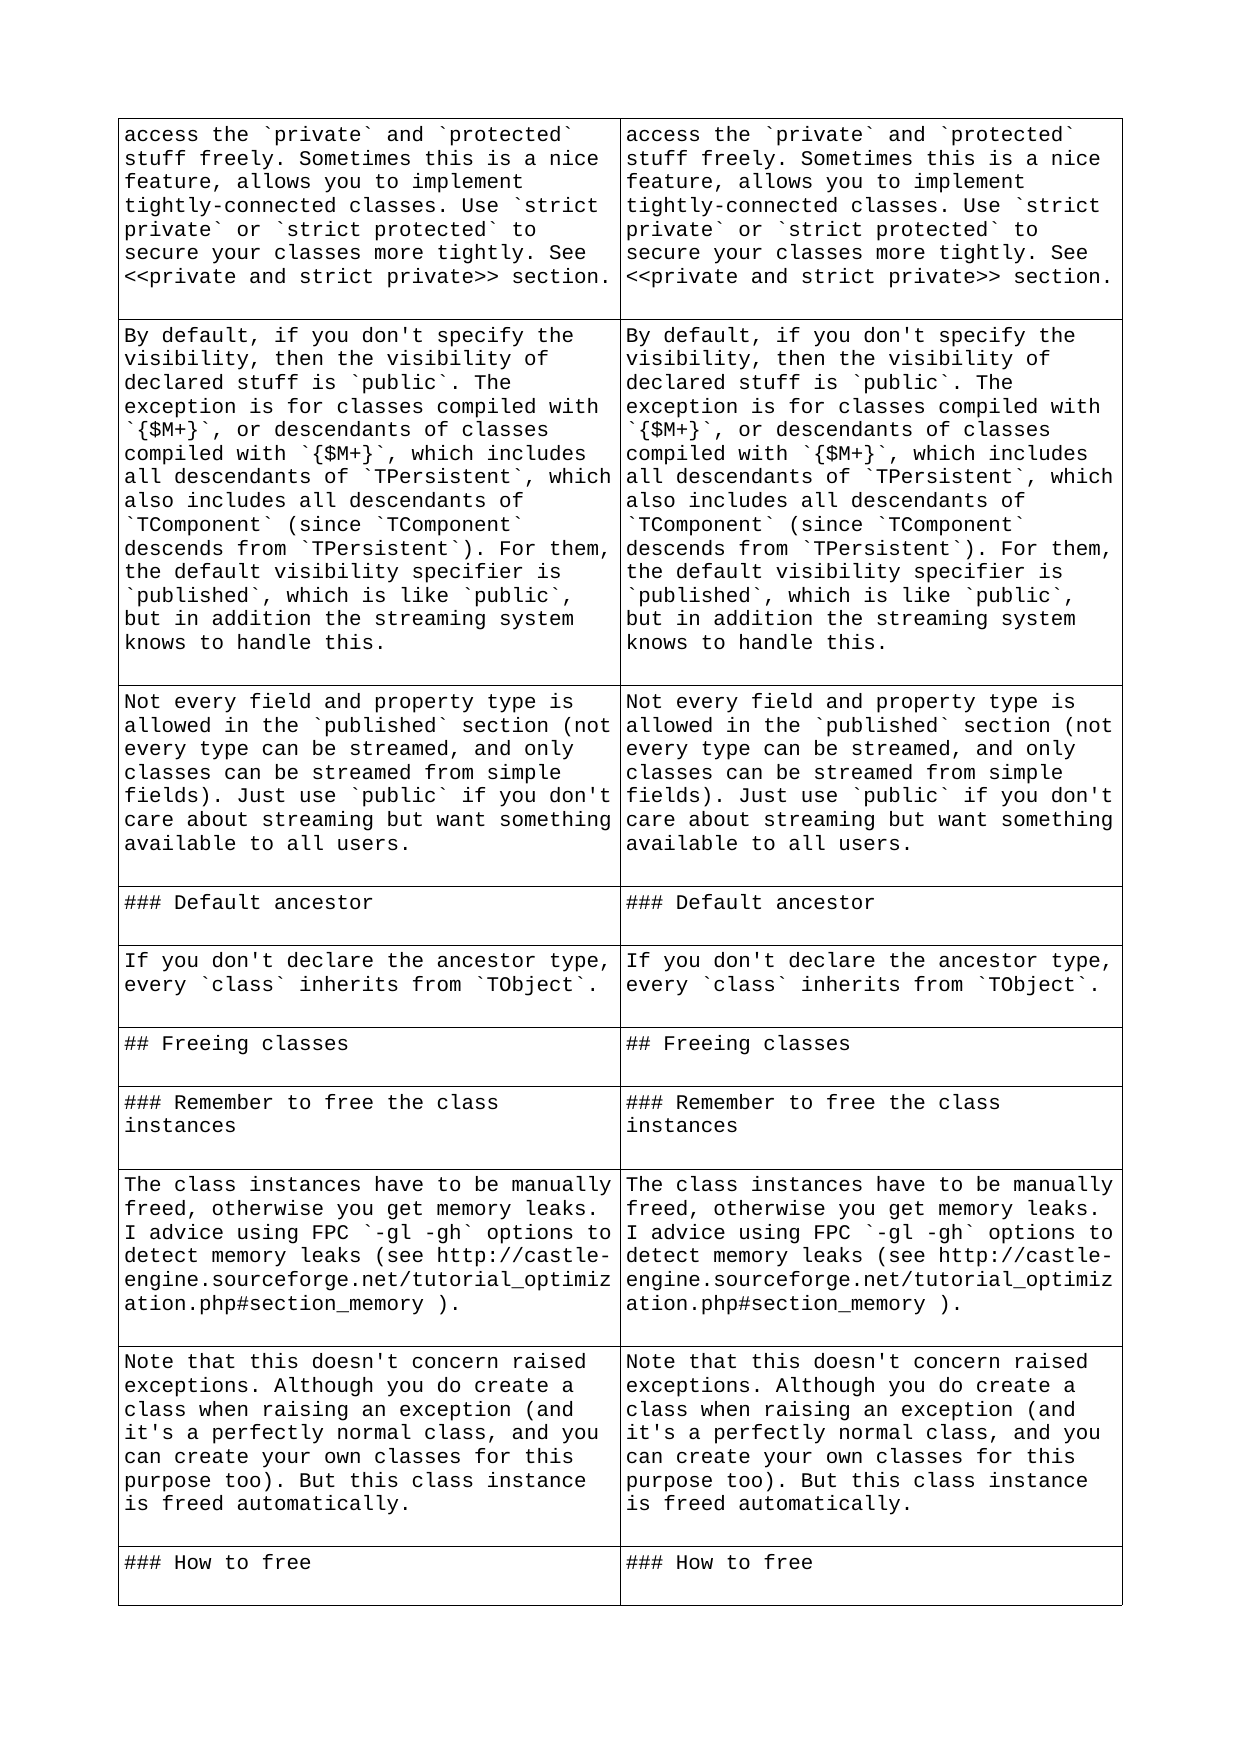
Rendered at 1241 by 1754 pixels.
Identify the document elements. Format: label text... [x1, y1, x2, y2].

table_cell ### How to free [621, 1547, 1122, 1605]
table_cell By default, if you don't specify the visibility, then the visibility of declared stuff is `public`. The exception is for classes compiled with `{$M+}`, or descendants of classes compiled with `{$M+}`, which includes all descendants of `TPersistent`, which also includes all descendants of `TComponent` (since `TComponent` descends from `TPersistent`). For them, the default visibility specifier is `published`, which is like `public`, but in addition the streaming system knows to handle this. [621, 320, 1122, 685]
table_cell ### Default ancestor [119, 887, 620, 945]
table_cell The class instances have to be manually freed, otherwise you get memory leaks. I advice using FPC `-gl -gh` options to detect memory leaks (see http://castle-engine.sourceforge.net/tutorial_optimization.php#section_memory ). [621, 1170, 1122, 1346]
table_cell By default, if you don't specify the visibility, then the visibility of declared stuff is `public`. The exception is for classes compiled with `{$M+}`, or descendants of classes compiled with `{$M+}`, which includes all descendants of `TPersistent`, which also includes all descendants of `TComponent` (since `TComponent` descends from `TPersistent`). For them, the default visibility specifier is `published`, which is like `public`, but in addition the streaming system knows to handle this. [119, 320, 620, 685]
table_cell The class instances have to be manually freed, otherwise you get memory leaks. I advice using FPC `-gl -gh` options to detect memory leaks (see http://castle-engine.sourceforge.net/tutorial_optimization.php#section_memory ). [119, 1170, 620, 1346]
table_cell ### Remember to free the class instances [621, 1087, 1122, 1168]
table_cell ### How to free [119, 1547, 620, 1605]
table_cell Note that this doesn't concern raised exceptions. Although you do create a class when raising an exception (and it's a perfectly normal class, and you can create your own classes for this purpose too). But this class instance is freed automatically. [621, 1347, 1122, 1546]
table_cell If you don't declare the ancestor type, every `class` inherits from `TObject`. [119, 946, 620, 1027]
table_cell ## Freeing classes [119, 1028, 620, 1086]
table_cell ### Default ancestor [621, 887, 1122, 945]
table_cell Not every field and property type is allowed in the `published` section (not every type can be streamed, and only classes can be streamed from simple fields). Just use `public` if you don't care about streaming but want something available to all users. [119, 686, 620, 886]
table_cell ## Freeing classes [621, 1028, 1122, 1086]
table_cell access the `private` and `protected` stuff freely. Sometimes this is a nice feature, allows you to implement tightly-connected classes. Use `strict private` or `strict protected` to secure your classes more tightly. See <<private and strict private>> section. [119, 119, 620, 319]
table_cell ### Remember to free the class instances [119, 1087, 620, 1168]
table_cell access the `private` and `protected` stuff freely. Sometimes this is a nice feature, allows you to implement tightly-connected classes. Use `strict private` or `strict protected` to secure your classes more tightly. See <<private and strict private>> section. [621, 119, 1122, 319]
table_cell If you don't declare the ancestor type, every `class` inherits from `TObject`. [621, 946, 1122, 1027]
table_cell Not every field and property type is allowed in the `published` section (not every type can be streamed, and only classes can be streamed from simple fields). Just use `public` if you don't care about streaming but want something available to all users. [621, 686, 1122, 886]
table_cell Note that this doesn't concern raised exceptions. Although you do create a class when raising an exception (and it's a perfectly normal class, and you can create your own classes for this purpose too). But this class instance is freed automatically. [119, 1347, 620, 1546]
